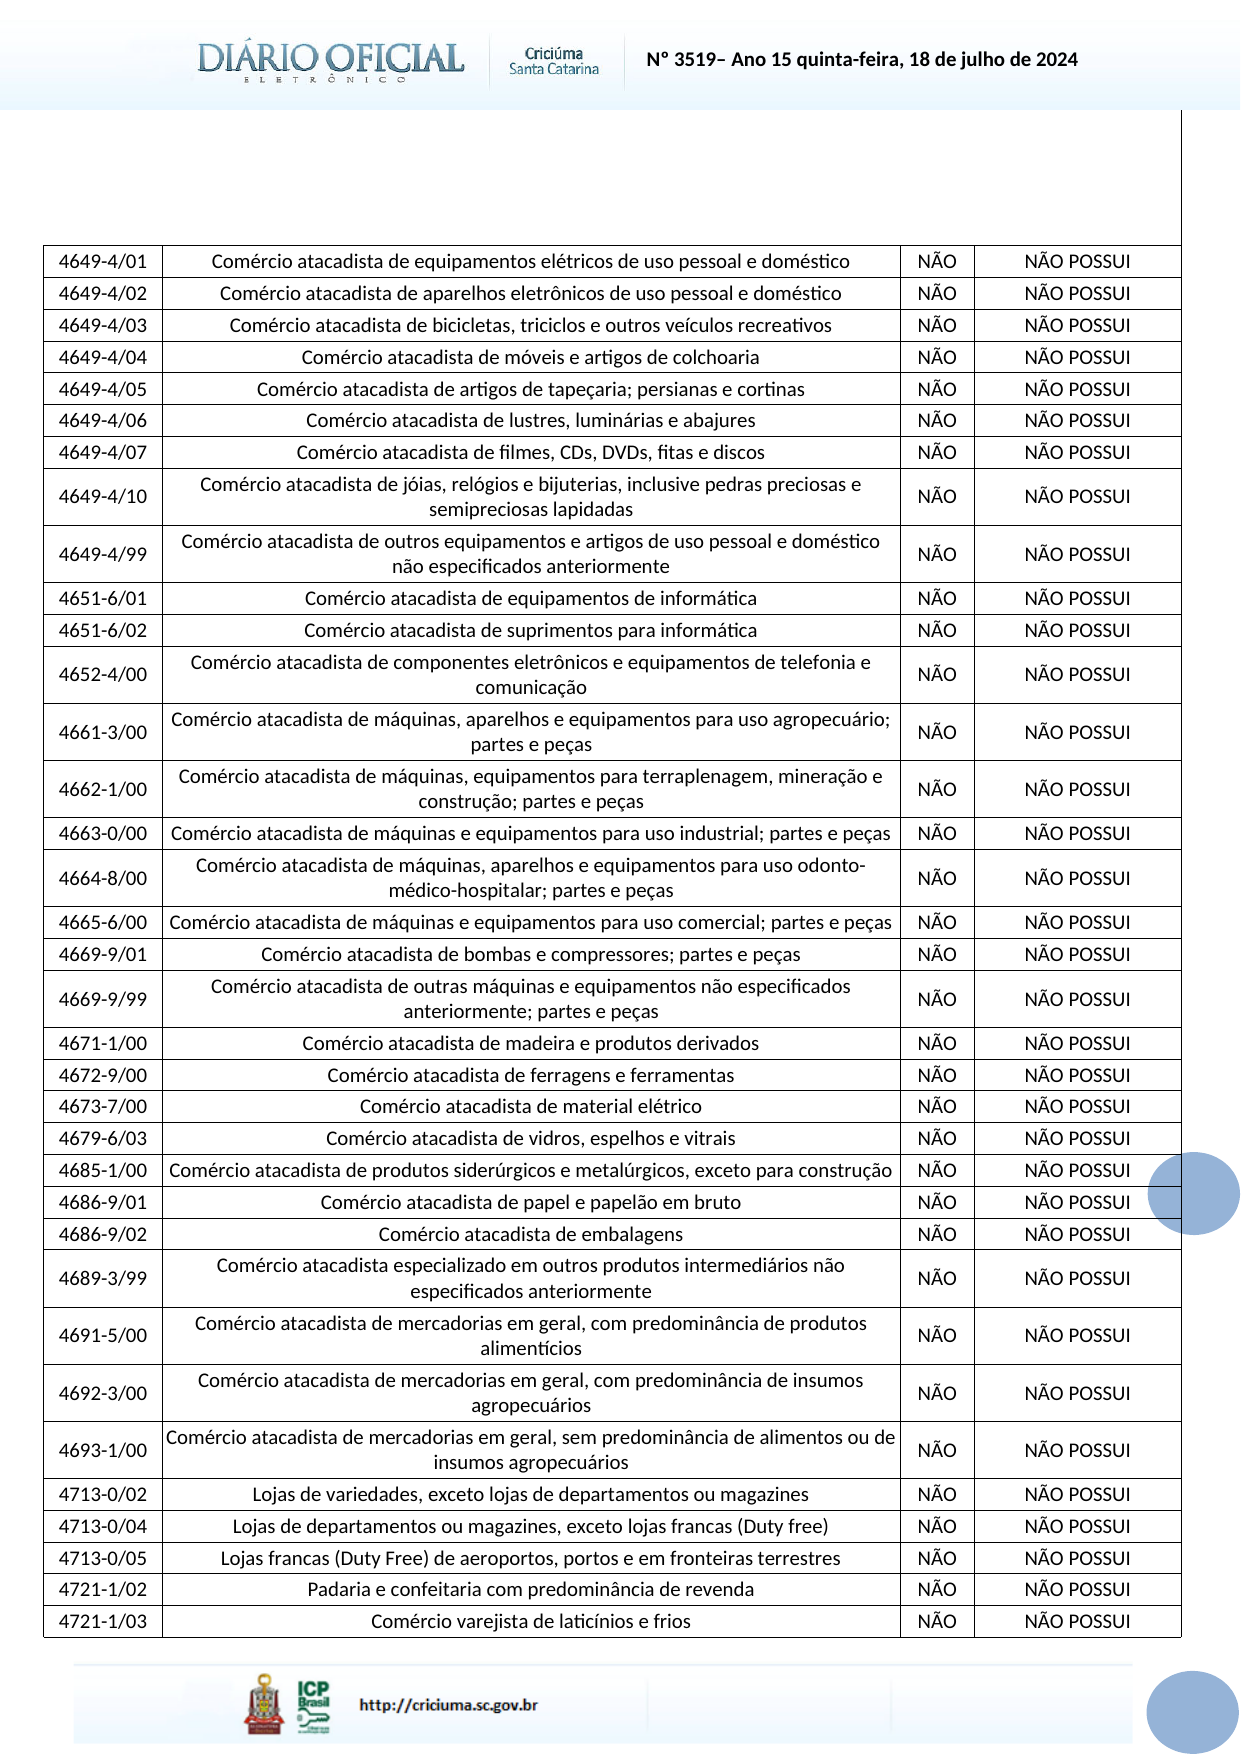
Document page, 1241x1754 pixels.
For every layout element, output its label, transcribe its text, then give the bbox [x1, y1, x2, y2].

table_cell NÃO [901, 373, 974, 404]
table_cell NÃO [901, 1219, 974, 1249]
table_cell 4651-6/02 [44, 615, 162, 646]
table_cell Comércio atacadista de aparelhos eletrônicos de uso pessoal e doméstico [163, 278, 900, 309]
table_cell NÃO [901, 278, 974, 309]
table_cell Comércio atacadista de artigos de tapeçaria; persianas e cortinas [163, 373, 900, 404]
table_cell Comércio atacadista de máquinas e equipamentos para uso industrial; partes e peças [163, 818, 900, 849]
table_cell NÃO [901, 1365, 974, 1421]
table_cell Comércio atacadista de componentes eletrônicos e equipamentos de telefonia e comunicação [163, 647, 900, 703]
table_cell Lojas de departamentos ou magazines, exceto lojas francas (Duty free) [163, 1511, 900, 1541]
table_cell NÃO POSSUI [975, 1543, 1181, 1573]
table_cell NÃO [901, 437, 974, 468]
table_cell 4669-9/01 [44, 939, 162, 969]
table_cell NÃO POSSUI [975, 583, 1181, 614]
table_cell NÃO POSSUI [975, 971, 1181, 1027]
table_cell 4713-0/04 [44, 1511, 162, 1541]
table_cell Comércio atacadista de máquinas, equipamentos para terraplenagem, mineração e construção; partes e peças [163, 761, 900, 817]
table_cell NÃO [901, 939, 974, 969]
table_cell NÃO POSSUI [975, 437, 1181, 468]
table_cell 4652-4/00 [44, 647, 162, 703]
table_cell 4664-8/00 [44, 850, 162, 906]
table_cell Comércio atacadista de lustres, luminárias e abajures [163, 405, 900, 436]
table_cell Comércio atacadista de mercadorias em geral, com predominância de insumos agropecuários [163, 1365, 900, 1421]
table_cell NÃO [901, 1574, 974, 1605]
table_cell NÃO [901, 1543, 974, 1573]
table_cell Lojas de variedades, exceto lojas de departamentos ou magazines [163, 1479, 900, 1510]
table_cell NÃO POSSUI [975, 526, 1181, 582]
table_cell Comércio atacadista de equipamentos elétricos de uso pessoal e doméstico [163, 246, 900, 277]
table_cell NÃO [901, 1155, 974, 1186]
table_cell NÃO [901, 818, 974, 849]
table_cell 4713-0/05 [44, 1543, 162, 1573]
table_cell Comércio atacadista de mercadorias em geral, com predominância de produtos alimentícios [163, 1308, 900, 1363]
table_cell Comércio atacadista de outros equipamentos e artigos de uso pessoal e doméstico não especificados anteriormente [163, 526, 900, 582]
table_cell 4721-1/03 [44, 1606, 162, 1637]
table_cell Comércio atacadista de suprimentos para informática [163, 615, 900, 646]
table_cell NÃO [901, 704, 974, 760]
table_cell NÃO [901, 405, 974, 436]
table_cell NÃO POSSUI [975, 1123, 1181, 1154]
table_cell NÃO [901, 971, 974, 1027]
table_cell Lojas francas (Duty Free) de aeroportos, portos e em fronteiras terrestres [163, 1543, 900, 1573]
table_cell NÃO POSSUI [975, 761, 1181, 817]
table_cell NÃO POSSUI [975, 647, 1181, 703]
table_cell NÃO POSSUI [975, 342, 1181, 372]
table_cell Comércio atacadista de filmes, CDs, DVDs, fitas e discos [163, 437, 900, 468]
table_cell NÃO POSSUI [975, 939, 1181, 969]
table_cell 4685-1/00 [44, 1155, 162, 1186]
table_cell NÃO POSSUI [975, 1365, 1181, 1421]
table_cell 4649-4/10 [44, 469, 162, 525]
table_cell Comércio atacadista de produtos siderúrgicos e metalúrgicos, exceto para construção [163, 1155, 900, 1186]
table_cell NÃO [901, 1187, 974, 1217]
table_cell Comércio atacadista de máquinas, aparelhos e equipamentos para uso odonto-médico-hospitalar; partes e peças [163, 850, 900, 906]
table_cell NÃO [901, 1606, 974, 1637]
table_cell NÃO [901, 1422, 974, 1478]
table_cell NÃO [901, 342, 974, 372]
table_cell NÃO POSSUI [975, 1479, 1181, 1510]
table_cell NÃO [901, 526, 974, 582]
table_cell NÃO POSSUI [975, 1422, 1181, 1478]
table_cell 4649-4/06 [44, 405, 162, 436]
table_cell Comércio atacadista de vidros, espelhos e vitrais [163, 1123, 900, 1154]
table_cell Comércio atacadista especializado em outros produtos intermediários não especificados anteriormente [163, 1250, 900, 1306]
table_cell NÃO POSSUI [975, 1574, 1181, 1605]
table_cell 4649-4/05 [44, 373, 162, 404]
table_cell 4686-9/01 [44, 1187, 162, 1217]
table_cell 4649-4/99 [44, 526, 162, 582]
table_cell 4671-1/00 [44, 1028, 162, 1058]
table_cell NÃO [901, 583, 974, 614]
table_cell 4686-9/02 [44, 1219, 162, 1249]
table_cell NÃO POSSUI [975, 1187, 1155, 1217]
table_cell NÃO POSSUI [975, 1308, 1181, 1363]
table_cell Comércio atacadista de máquinas, aparelhos e equipamentos para uso agropecuário; partes e peças [163, 704, 900, 760]
table_cell NÃO POSSUI [975, 405, 1181, 436]
table_cell Comércio atacadista de material elétrico [163, 1091, 900, 1122]
table_cell Comércio atacadista de papel e papelão em bruto [163, 1187, 900, 1217]
table_cell NÃO POSSUI [975, 1091, 1181, 1122]
table_cell NÃO POSSUI [975, 1250, 1181, 1306]
table_cell NÃO [901, 310, 974, 341]
table_cell NÃO [901, 246, 974, 277]
table_cell NÃO [901, 647, 974, 703]
table_cell NÃO POSSUI [975, 278, 1181, 309]
table_cell NÃO POSSUI [975, 818, 1181, 849]
table_cell Comércio atacadista de madeira e produtos derivados [163, 1028, 900, 1058]
table_cell NÃO [901, 1060, 974, 1090]
table_cell 4689-3/99 [44, 1250, 162, 1306]
table_cell NÃO [901, 1250, 974, 1306]
table_cell 4662-1/00 [44, 761, 162, 817]
table_cell Comércio atacadista de equipamentos de informática [163, 583, 900, 614]
table_cell NÃO [901, 469, 974, 525]
table_cell NÃO [901, 1511, 974, 1541]
table_cell NÃO POSSUI [975, 1606, 1181, 1637]
table_cell NÃO POSSUI [975, 1511, 1181, 1541]
table_cell NÃO POSSUI [975, 373, 1181, 404]
table_cell 4693-1/00 [44, 1422, 162, 1478]
table_cell 4692-3/00 [44, 1365, 162, 1421]
table_cell NÃO POSSUI [975, 1155, 1174, 1186]
table_cell NÃO POSSUI [975, 469, 1181, 525]
table_cell 4649-4/07 [44, 437, 162, 468]
table_cell Comércio atacadista de bombas e compressores; partes e peças [163, 939, 900, 969]
table_cell NÃO POSSUI [975, 704, 1181, 760]
table_cell NÃO [901, 907, 974, 938]
table_cell NÃO POSSUI [975, 907, 1181, 938]
table_cell 4661-3/00 [44, 704, 162, 760]
table_cell Comércio atacadista de outras máquinas e equipamentos não especificados anteriormente; partes e peças [163, 971, 900, 1027]
table_cell 4649-4/03 [44, 310, 162, 341]
table_cell NÃO [901, 850, 974, 906]
table_cell Comércio atacadista de embalagens [163, 1219, 900, 1249]
table_cell 4651-6/01 [44, 583, 162, 614]
table_cell NÃO POSSUI [975, 615, 1181, 646]
table_cell NÃO [901, 1479, 974, 1510]
table_cell NÃO [901, 761, 974, 817]
table_cell 4679-6/03 [44, 1123, 162, 1154]
table_cell Comércio atacadista de mercadorias em geral, sem predominância de alimentos ou de insumos agropecuários [163, 1422, 900, 1478]
table_cell Comércio atacadista de jóias, relógios e bijuterias, inclusive pedras preciosas e semipreciosas lapidadas [163, 469, 900, 525]
table_cell Comércio varejista de laticínios e frios [163, 1606, 900, 1637]
table_cell Comércio atacadista de ferragens e ferramentas [163, 1060, 900, 1090]
table_cell 4721-1/02 [44, 1574, 162, 1605]
table_cell NÃO POSSUI [975, 246, 1181, 277]
table_cell 4649-4/04 [44, 342, 162, 372]
table_cell 4691-5/00 [44, 1308, 162, 1363]
table_cell Comércio atacadista de bicicletas, triciclos e outros veículos recreativos [163, 310, 900, 341]
table_cell NÃO POSSUI [975, 1219, 1181, 1249]
table_cell NÃO [901, 1028, 974, 1058]
table_cell NÃO [901, 615, 974, 646]
table_cell Comércio atacadista de móveis e artigos de colchoaria [163, 342, 900, 372]
table_cell NÃO POSSUI [975, 1060, 1181, 1090]
table_cell NÃO POSSUI [975, 310, 1181, 341]
table_cell 4665-6/00 [44, 907, 162, 938]
table_cell 4649-4/02 [44, 278, 162, 309]
table_cell 4663-0/00 [44, 818, 162, 849]
table_cell NÃO POSSUI [975, 1028, 1181, 1058]
table_cell 4649-4/01 [44, 246, 162, 277]
table_cell NÃO [901, 1308, 974, 1363]
table_cell NÃO POSSUI [975, 850, 1181, 906]
table_cell 4713-0/02 [44, 1479, 162, 1510]
table_cell Padaria e confeitaria com predominância de revenda [163, 1574, 900, 1605]
table_cell Comércio atacadista de máquinas e equipamentos para uso comercial; partes e peças [163, 907, 900, 938]
table_cell 4669-9/99 [44, 971, 162, 1027]
table_cell NÃO [901, 1091, 974, 1122]
table_cell 4673-7/00 [44, 1091, 162, 1122]
table_cell NÃO [901, 1123, 974, 1154]
table_cell 4672-9/00 [44, 1060, 162, 1090]
